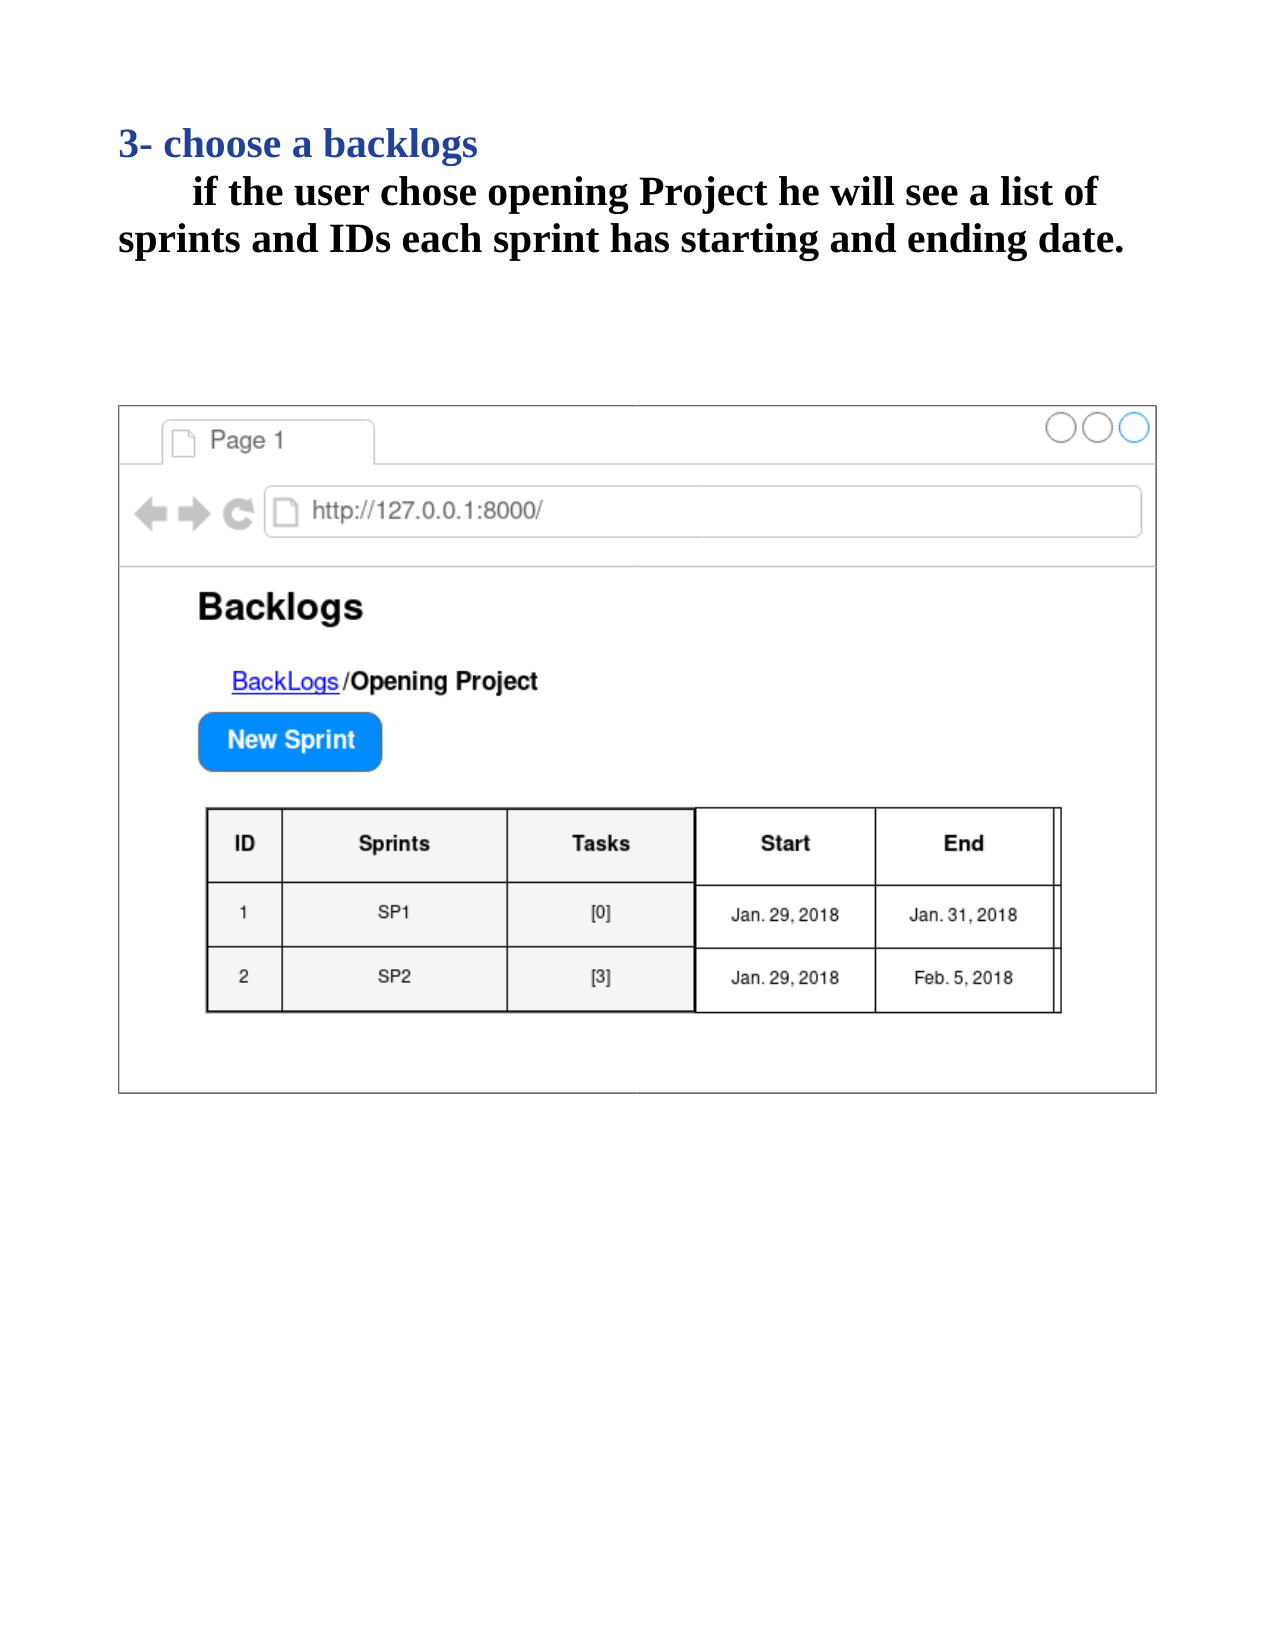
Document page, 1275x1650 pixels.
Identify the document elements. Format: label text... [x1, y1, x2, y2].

text 3- choose a backlogs [118, 118, 1157, 166]
picture [118, 405, 1157, 1094]
text if the user chose opening Project he will see a list of sprints and IDs each sprint has starting and ending date. [118, 166, 1157, 262]
